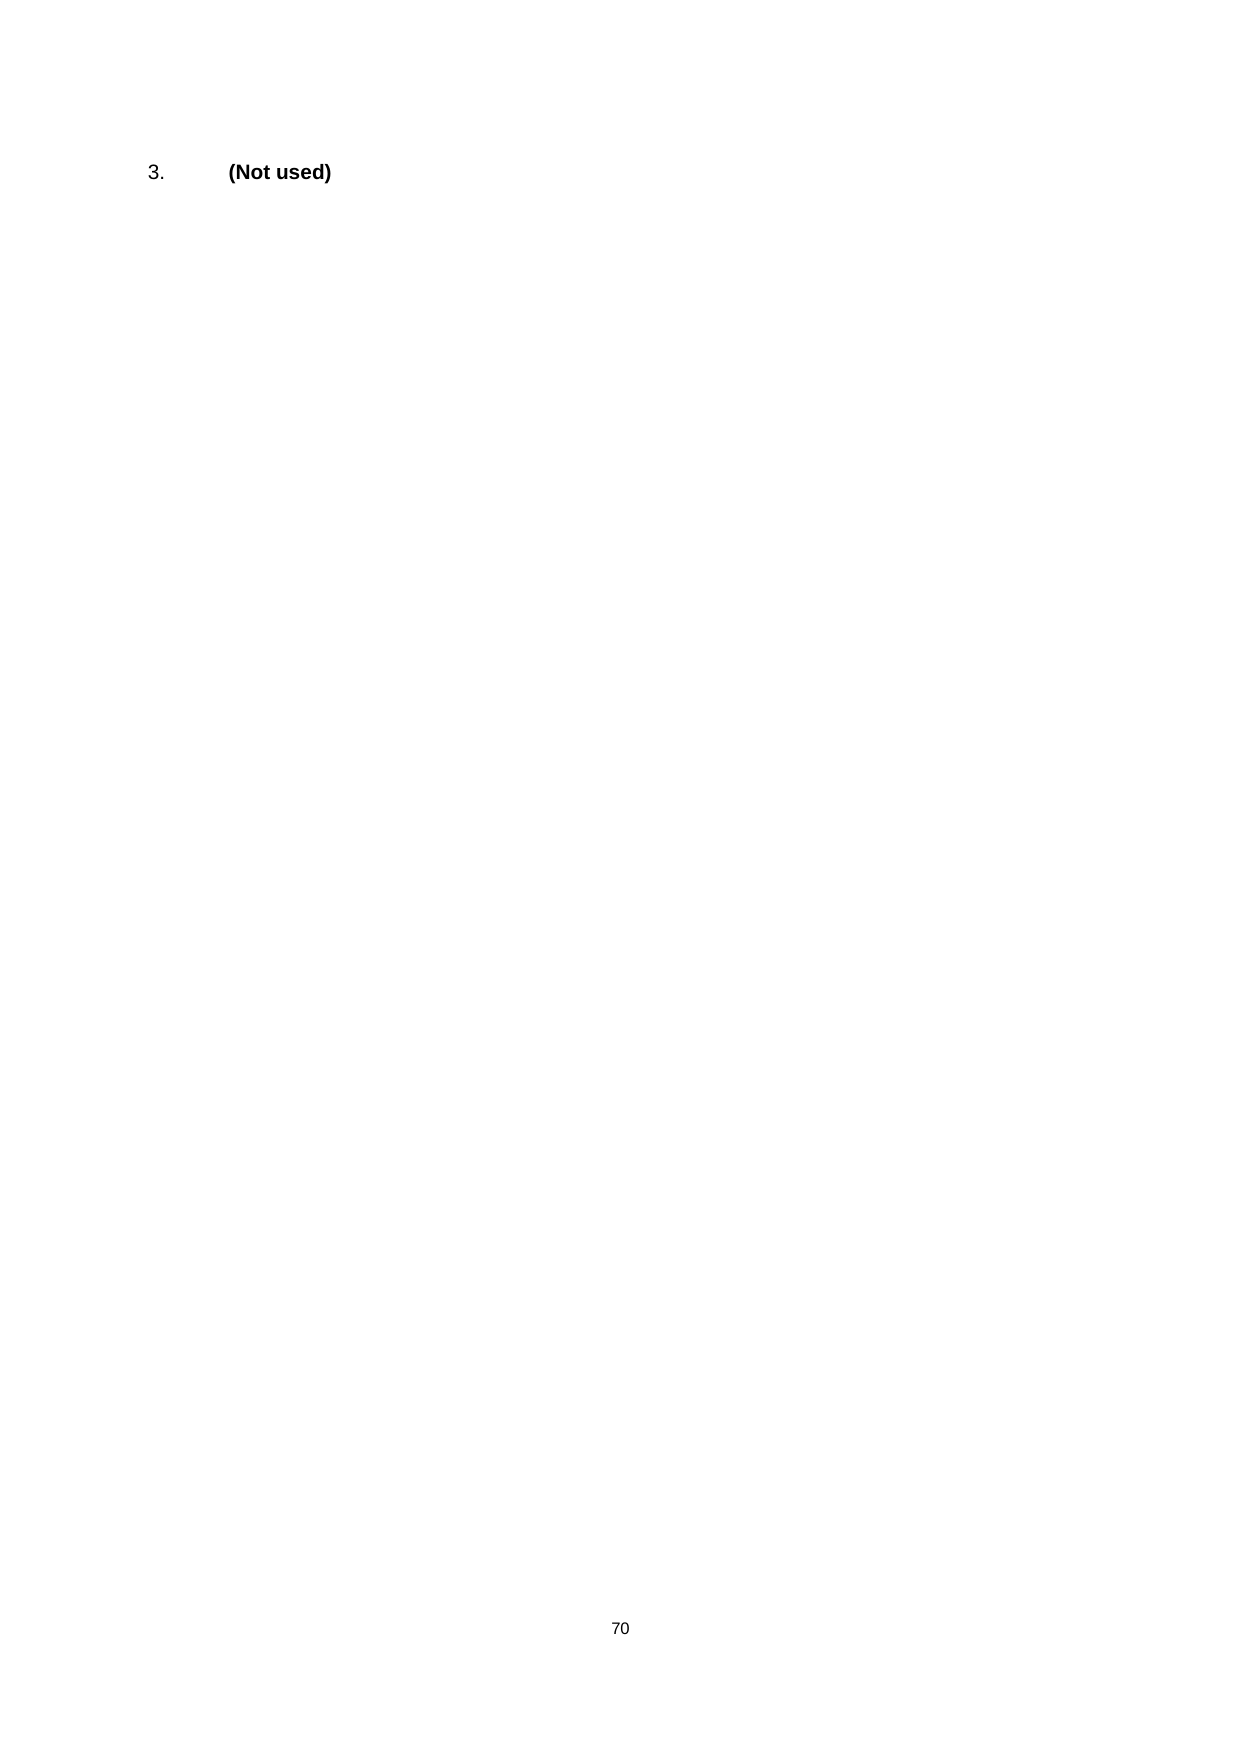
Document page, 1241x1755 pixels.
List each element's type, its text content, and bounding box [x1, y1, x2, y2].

list (Not used) [148, 160, 1093, 184]
